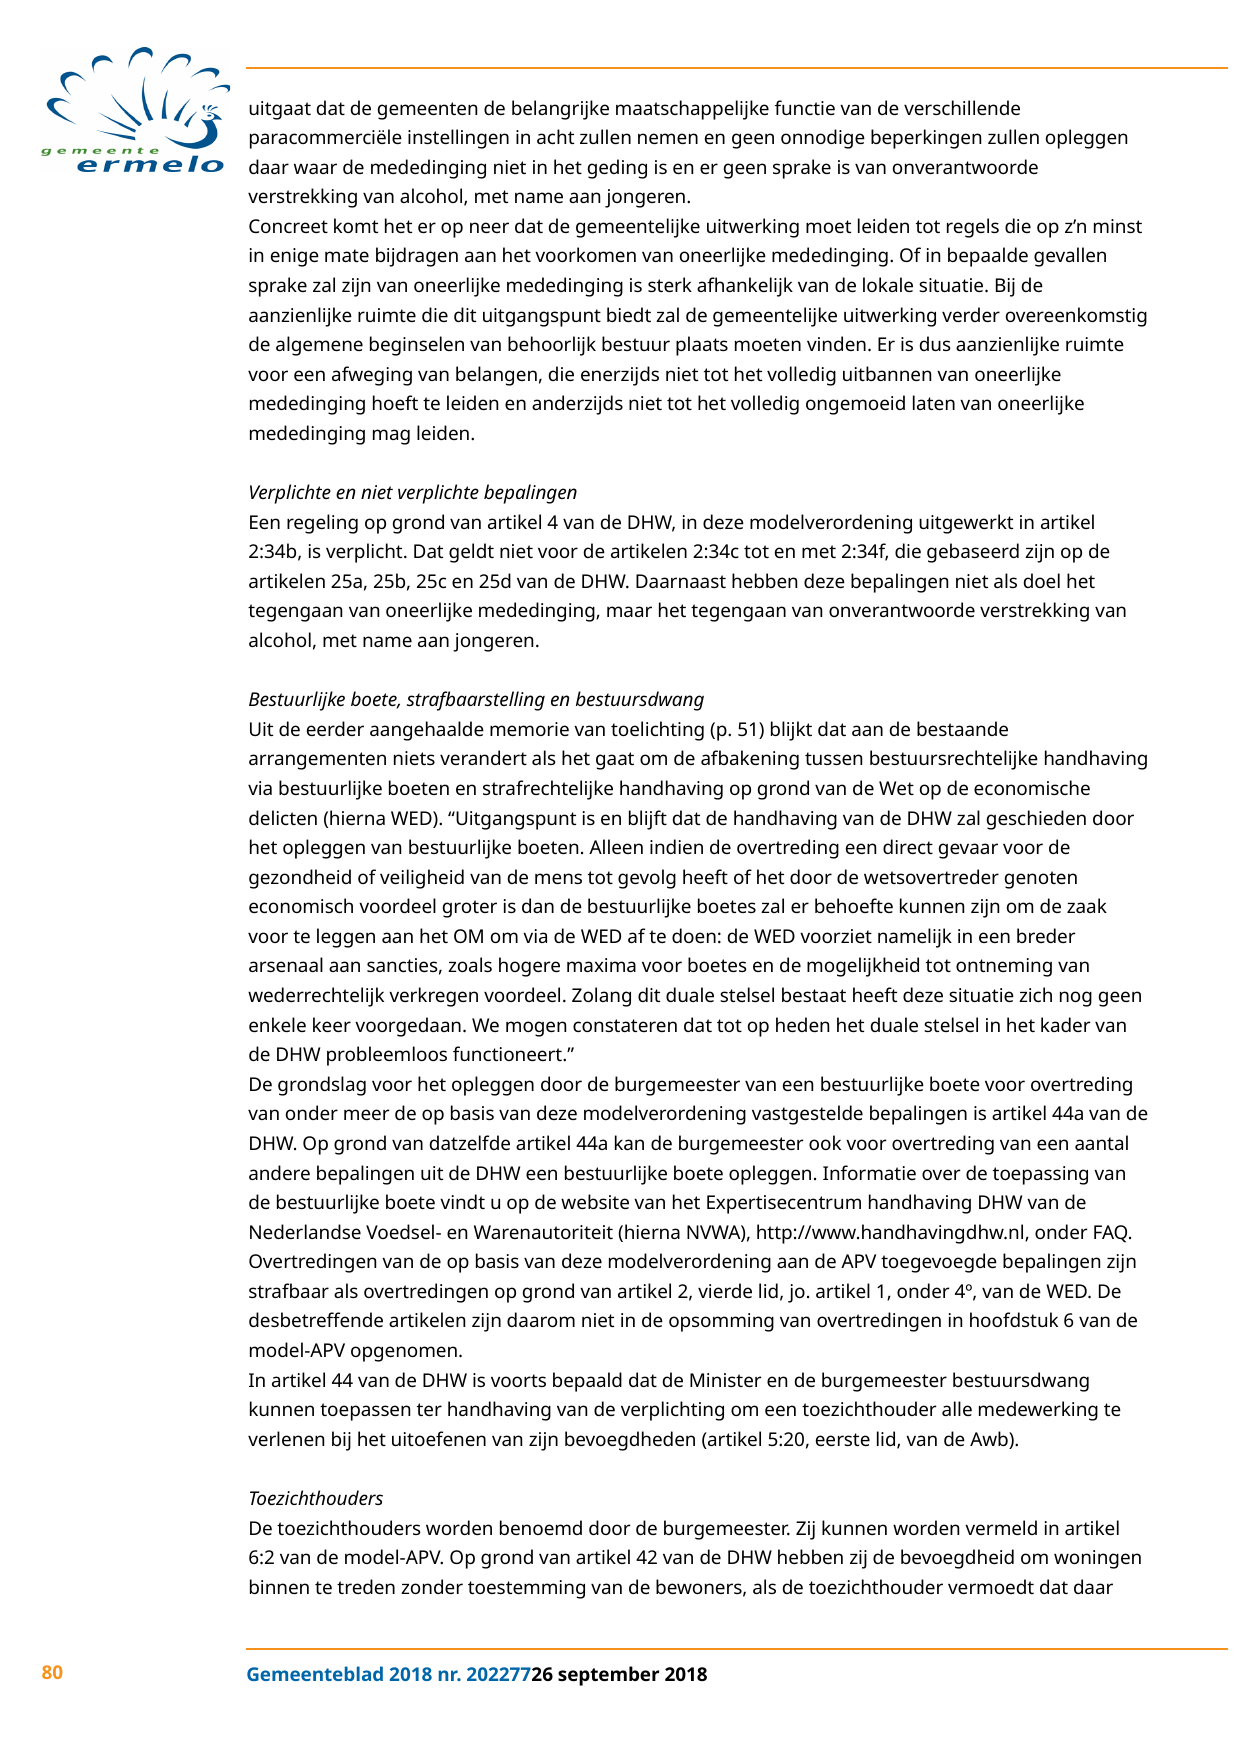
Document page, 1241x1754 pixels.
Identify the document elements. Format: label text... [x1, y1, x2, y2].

text Een regeling op grond van artikel 4 van de DHW, in deze modelverordening uitgewerkt in artikel 2:34b, is verplicht. Dat geldt niet voor de artikelen 2:34c tot en met 2:34f, die gebaseerd zijn op de artikelen 25a, 25b, 25c en 25d van de DHW. Daarnaast hebben deze bepalingen niet als doel het tegengaan van oneerlijke mededinging, maar het tegengaan van onverantwoorde verstrekking van alcohol, met name aan jongeren. [248, 509, 1152, 653]
text uitgaat dat de gemeenten de belangrijke maatschappelijke functie van de verschillende paracommerciële instellingen in acht zullen nemen en geen onnodige beperkingen zullen opleggen daar waar de mededinging niet in het geding is en er geen sprake is van onverantwoorde verstrekking van alcohol, met name aan jongeren. [248, 95, 1152, 209]
text De toezichthouders worden benoemd door de burgemeester. Zij kunnen worden vermeld in artikel 6:2 van de model-APV. Op grond van artikel 42 van de DHW hebben zij de bevoegdheid om woningen binnen te treden zonder toestemming van de bewoners, als de toezichthouder vermoedt dat daar [248, 1515, 1152, 1600]
text In artikel 44 van de DHW is voorts bepaald dat de Minister en de burgemeester bestuursdwang kunnen toepassen ter handhaving van de verplichting om een toezichthouder alle medewerking te verlenen bij het uitoefenen van zijn bevoegdheden (artikel 5:20, eerste lid, van de Awb). [248, 1367, 1152, 1452]
text Bestuurlijke boete, strafbaarstelling en bestuursdwang [248, 686, 1152, 712]
text Overtredingen van de op basis van deze modelverordening aan de APV toegevoegde bepalingen zijn strafbaar als overtredingen op grond van artikel 2, vierde lid, jo. artikel 1, onder 4º, van de WED. De desbetreffende artikelen zijn daarom niet in de opsomming van overtredingen in hoofdstuk 6 van de model-APV opgenomen. [248, 1248, 1152, 1363]
text De grondslag voor het opleggen door de burgemeester van een bestuurlijke boete voor overtreding van onder meer de op basis van deze modelverordening vastgestelde bepalingen is artikel 44a van de DHW. Op grond van datzelfde artikel 44a kan de burgemeester ook voor overtreding van een aantal andere bepalingen uit de DHW een bestuurlijke boete opleggen. Informatie over de toepassing van de bestuurlijke boete vindt u op de website van het Expertisecentrum handhaving DHW van de Nederlandse Voedsel- en Warenautoriteit (hierna NVWA), http://www.handhavingdhw.nl, onder FAQ. [248, 1071, 1152, 1245]
picture [41, 47, 231, 172]
text Uit de eerder aangehaalde memorie van toelichting (p. 51) blijkt dat aan de bestaande arrangementen niets verandert als het gaat om de afbakening tussen bestuursrechtelijke handhaving via bestuurlijke boeten en strafrechtelijke handhaving op grond van de Wet op de economische delicten (hierna WED). “Uitgangspunt is en blijft dat de handhaving van de DHW zal geschieden door het opleggen van bestuurlijke boeten. Alleen indien de overtreding een direct gevaar voor de gezondheid of veiligheid van de mens tot gevolg heeft of het door de wetsovertreder genoten economisch voordeel groter is dan de bestuurlijke boetes zal er behoefte kunnen zijn om de zaak voor te leggen aan het OM om via de WED af te doen: de WED voorziet namelijk in een breder arsenaal aan sancties, zoals hogere maxima voor boetes en de mogelijkheid tot ontneming van wederrechtelijk verkregen voordeel. Zolang dit duale stelsel bestaat heeft deze situatie zich nog geen enkele keer voorgedaan. We mogen constateren dat tot op heden het duale stelsel in het kader van de DHW probleemloos functioneert.” [248, 716, 1152, 1067]
text Toezichthouders [248, 1485, 1152, 1511]
text Concreet komt het er op neer dat de gemeentelijke uitwerking moet leiden tot regels die op z’n minst in enige mate bijdragen aan het voorkomen van oneerlijke mededinging. Of in bepaalde gevallen sprake zal zijn van oneerlijke mededinging is sterk afhankelijk van de lokale situatie. Bij de aanzienlijke ruimte die dit uitgangspunt biedt zal de gemeentelijke uitwerking verder overeenkomstig de algemene beginselen van behoorlijk bestuur plaats moeten vinden. Er is dus aanzienlijke ruimte voor een afweging van belangen, die enerzijds niet tot het volledig uitbannen van oneerlijke mededinging hoeft te leiden en anderzijds niet tot het volledig ongemoeid laten van oneerlijke mededinging mag leiden. [248, 213, 1152, 446]
text Verplichte en niet verplichte bepalingen [248, 479, 1152, 505]
